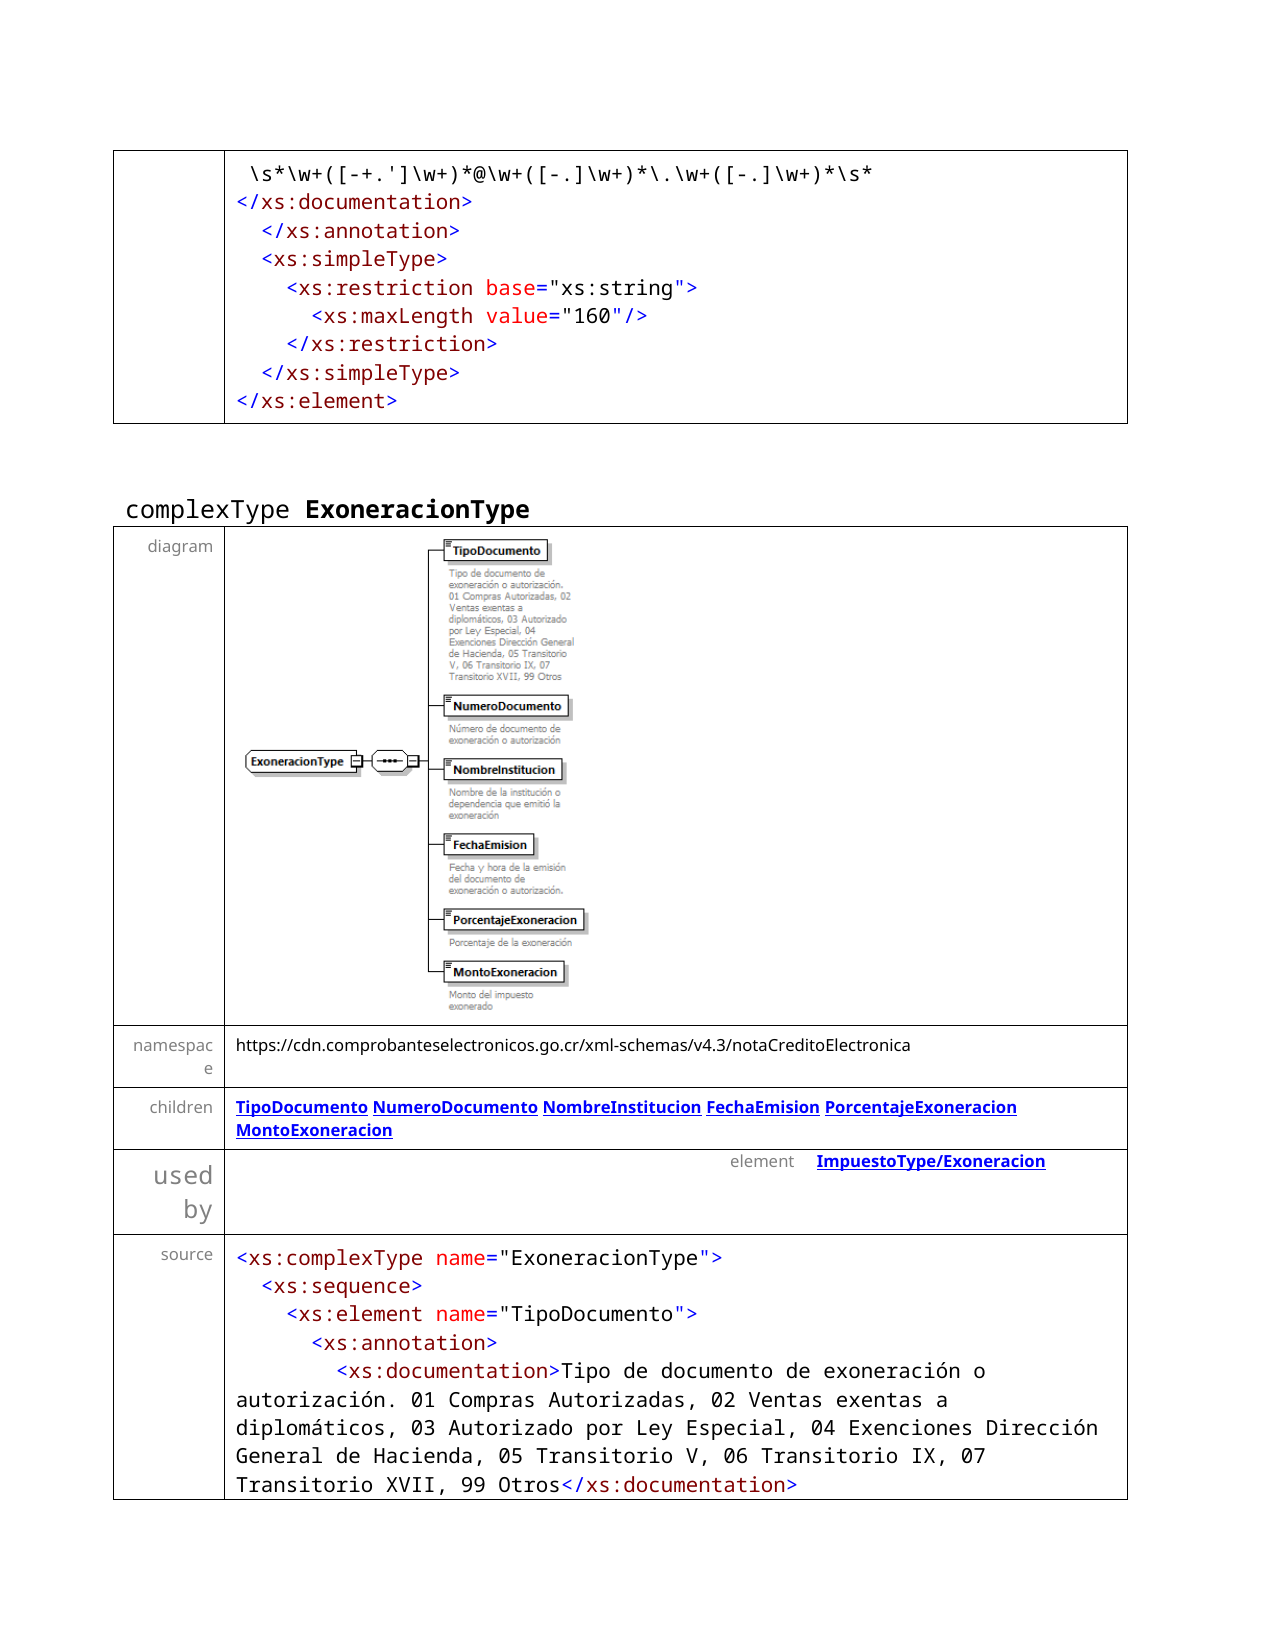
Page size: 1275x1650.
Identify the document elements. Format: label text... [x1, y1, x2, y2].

table_cell namespace [114, 1026, 224, 1087]
table_cell [225, 1150, 1127, 1234]
table_cell \s*\w+([-+.']\w+)*@\w+([-.]\w+)*\.\w+([-.]\w+)*\s* </xs:documentation> </xs:annotation> <xs:simpleType> <xs:restriction base="xs:string"> <xs:maxLength value="160"/> </xs:restriction> </xs:simpleType> </xs:element> [225, 151, 1127, 423]
table_cell used by [114, 1150, 224, 1234]
table_header [225, 527, 1127, 1025]
table_header element [236, 1150, 805, 1173]
picture [235, 534, 599, 1017]
table_cell source [114, 1235, 224, 1498]
table_header ImpuestoType/Exoneracion [805, 1150, 1127, 1173]
table_cell <xs:complexType name="ExoneracionType"> <xs:sequence> <xs:element name="TipoDocumento"> <xs:annotation> <xs:documentation>Tipo de documento de exoneración o autorización. 01 Compras Autorizadas, 02 Ventas exentas a diplomáticos, 03 Autorizado por Ley Especial, 04 Exenciones Dirección General de Hacienda, 05 Transitorio V, 06 Transitorio IX, 07 Transitorio XVII, 99 Otros</xs:documentation> [225, 1235, 1127, 1498]
table_cell TipoDocumento NumeroDocumento NombreInstitucion FechaEmision PorcentajeExoneracion MontoExoneracion [225, 1088, 1127, 1149]
table_cell https://cdn.comprobanteselectronicos.go.cr/xml-schemas/v4.3/notaCreditoElectronica [225, 1026, 1127, 1087]
table_cell [114, 151, 224, 423]
text complexType ExoneracionType [125, 492, 1150, 526]
table_cell children [114, 1088, 224, 1149]
table_header diagram [114, 527, 224, 1025]
